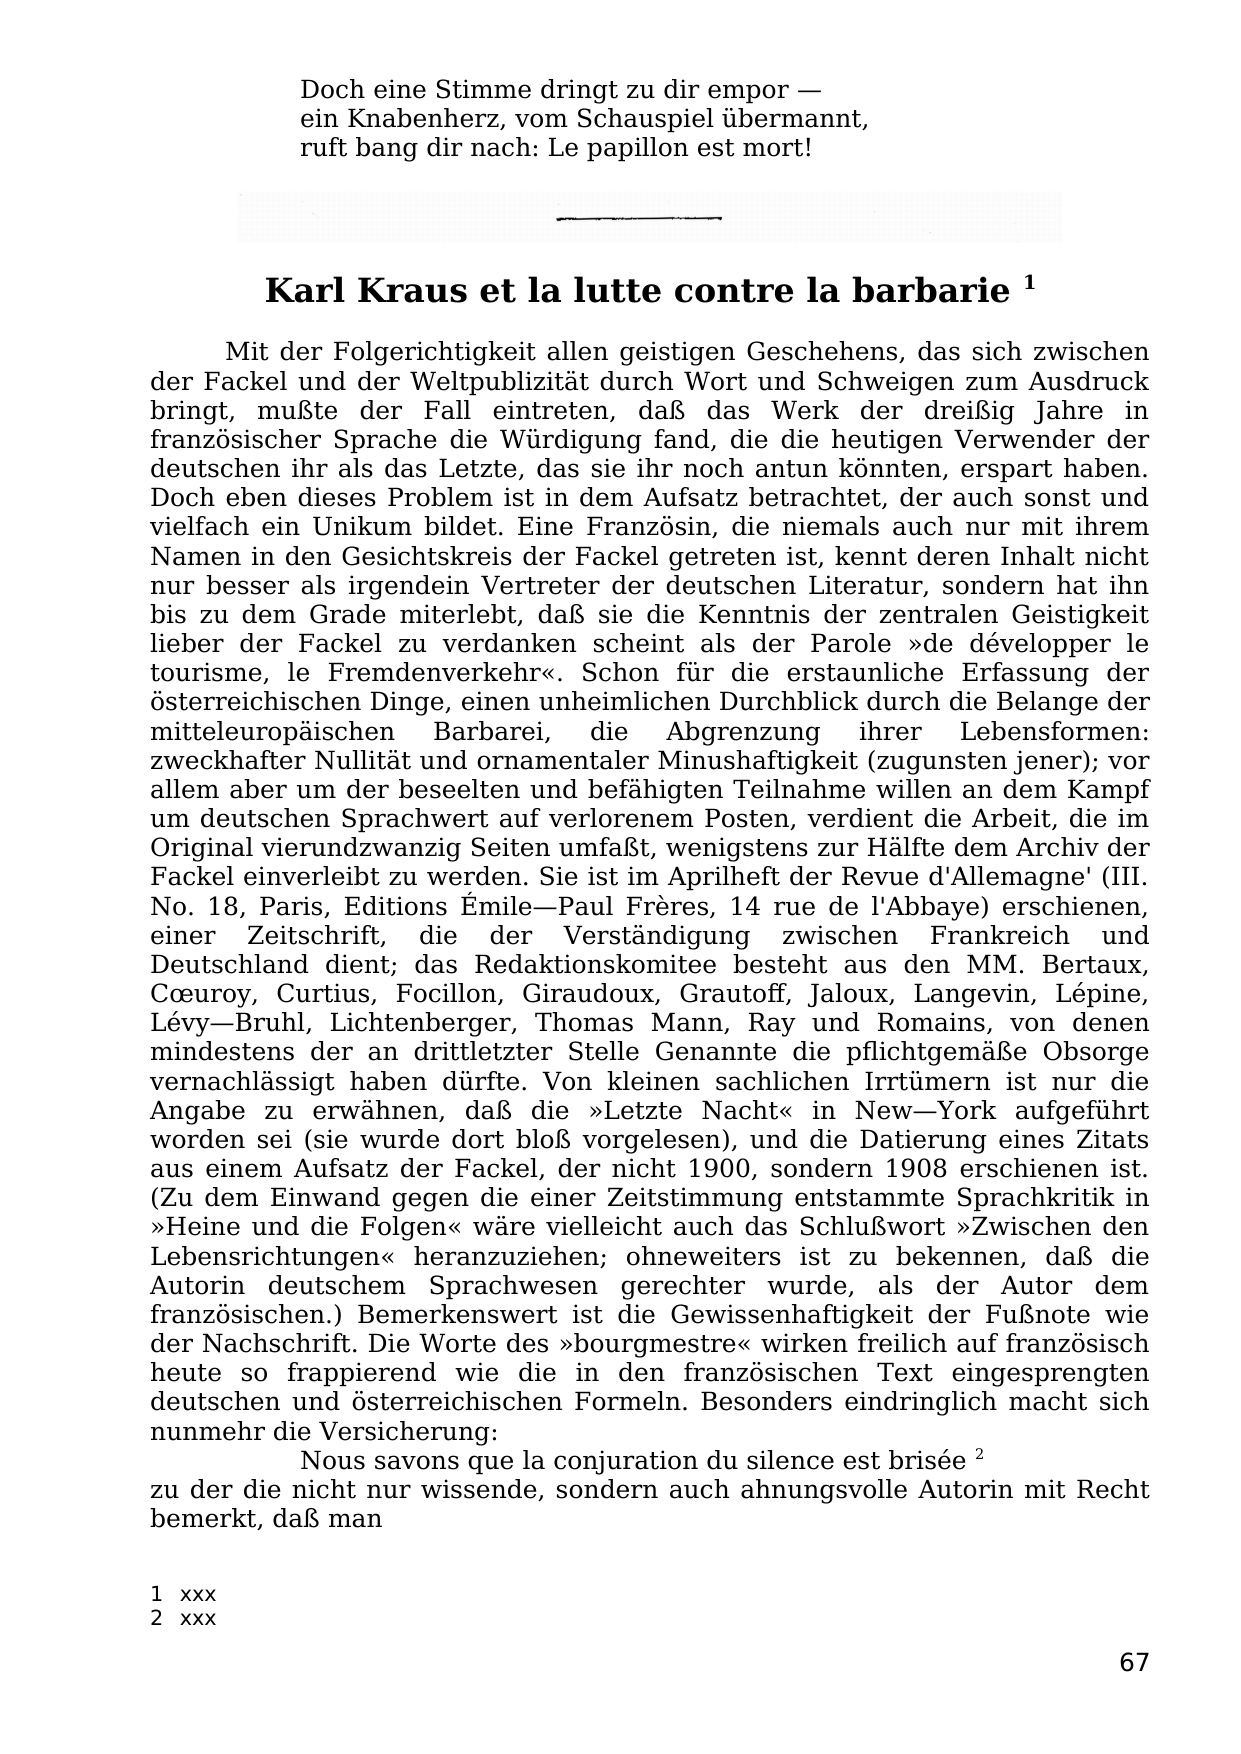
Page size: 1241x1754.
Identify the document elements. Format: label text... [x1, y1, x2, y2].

text Doch eine Stimme dringt zu dir empor — [300, 75, 1151, 104]
picture [237, 191, 1063, 243]
text ruft bang dir nach: Le papillon est mort! [300, 133, 1151, 162]
text zu der die nicht nur wissende, sondern auch ahnungsvolle Autorin mit Recht bemerkt, daß man [150, 1475, 1151, 1533]
text Karl Kraus et la lutte contre la barbarie [150, 192, 1151, 310]
text Mit der Folgerichtigkeit allen geistigen Geschehens, das sich zwischen der Fackel und der Weltpublizität durch Wort und Schweigen zum Ausdruck bringt, mußte der Fall eintreten, daß das Werk der dreißig Jahre in französischer Sprache die Würdigung fand, die die heutigen Verwender der deutschen ihr als das Letzte, das sie ihr noch antun könnten, erspart haben. Doch eben dieses Problem ist in dem Aufsatz betrachtet, der auch sonst und vielfach ein Unikum bildet. Eine Französin, die niemals auch nur mit ihrem Namen in den Gesichtskreis der Fackel getreten ist, kennt deren Inhalt nicht nur besser als irgendein Vertreter der deutschen Literatur, sondern hat ihn bis zu dem Grade miterlebt, daß sie die Kenntnis der zentralen Geistigkeit lieber der Fackel zu verdanken scheint als der Parole »de développer le tourisme, le Fremdenverkehr«. Schon für die erstaunliche Erfassung der österreichischen Dinge, einen unheimlichen Durchblick durch die Belange der mitteleuropäischen Barbarei, die Abgrenzung ihrer Lebensformen: zweckhafter Nullität und ornamentaler Minushaftigkeit (zugunsten jener); vor allem aber um der beseelten und befähigten Teilnahme willen an dem Kampf um deutschen Sprachwert auf verlorenem Posten, verdient die Arbeit, die im Original vierundzwanzig Seiten umfaßt, wenigstens zur Hälfte dem Archiv der Fackel einverleibt zu werden. Sie ist im Aprilheft der Revue d'Allemagne' (III. No. 18, Paris, Editions Émile—Paul Frères, 14 rue de l'Abbaye) erschienen, einer Zeitschrift, die der Verständigung zwischen Frankreich und Deutschland dient; das Redaktionskomitee besteht aus den MM. Bertaux, Cœuroy, Curtius, Focillon, Giraudoux, Grautoff, Jaloux, Langevin, Lépine, Lévy—Bruhl, Lichtenberger, Thomas Mann, Ray und Romains, von denen mindestens der an drittletzter Stelle Genannte die pflichtgemäße Obsorge vernachlässigt haben dürfte. Von kleinen sachlichen Irrtümern ist nur die Angabe zu erwähnen, daß die »Letzte Nacht« in New—York aufgeführt worden sei (sie wurde dort bloß vorgelesen), und die Datierung eines Zitats aus einem Aufsatz der Fackel, der nicht 1900, sondern 1908 erschienen ist. (Zu dem Einwand gegen die einer Zeitstimmung entstammte Sprachkritik in »Heine und die Folgen« wäre vielleicht auch das Schlußwort »Zwischen den Lebensrichtungen« heranzuziehen; ohneweiters ist zu bekennen, daß die Autorin deutschem Sprachwesen gerechter wurde, als der Autor dem französischen.) Bemerkenswert ist die Gewissenhaftigkeit der Fußnote wie der Nachschrift. Die Worte des »bourgmestre« wirken freilich auf französisch heute so frappierend wie die in den französischen Text eingesprengten deutschen und österreichischen Formeln. Besonders eindringlich macht sich nunmehr die Versicherung: [150, 310, 1151, 1446]
text ein Knabenherz, vom Schauspiel übermannt, [300, 104, 1151, 133]
text xxx [150, 1606, 1151, 1631]
text Nous savons que la conjuration du silence est brisée [300, 1446, 1151, 1475]
text xxx [150, 1582, 1151, 1606]
